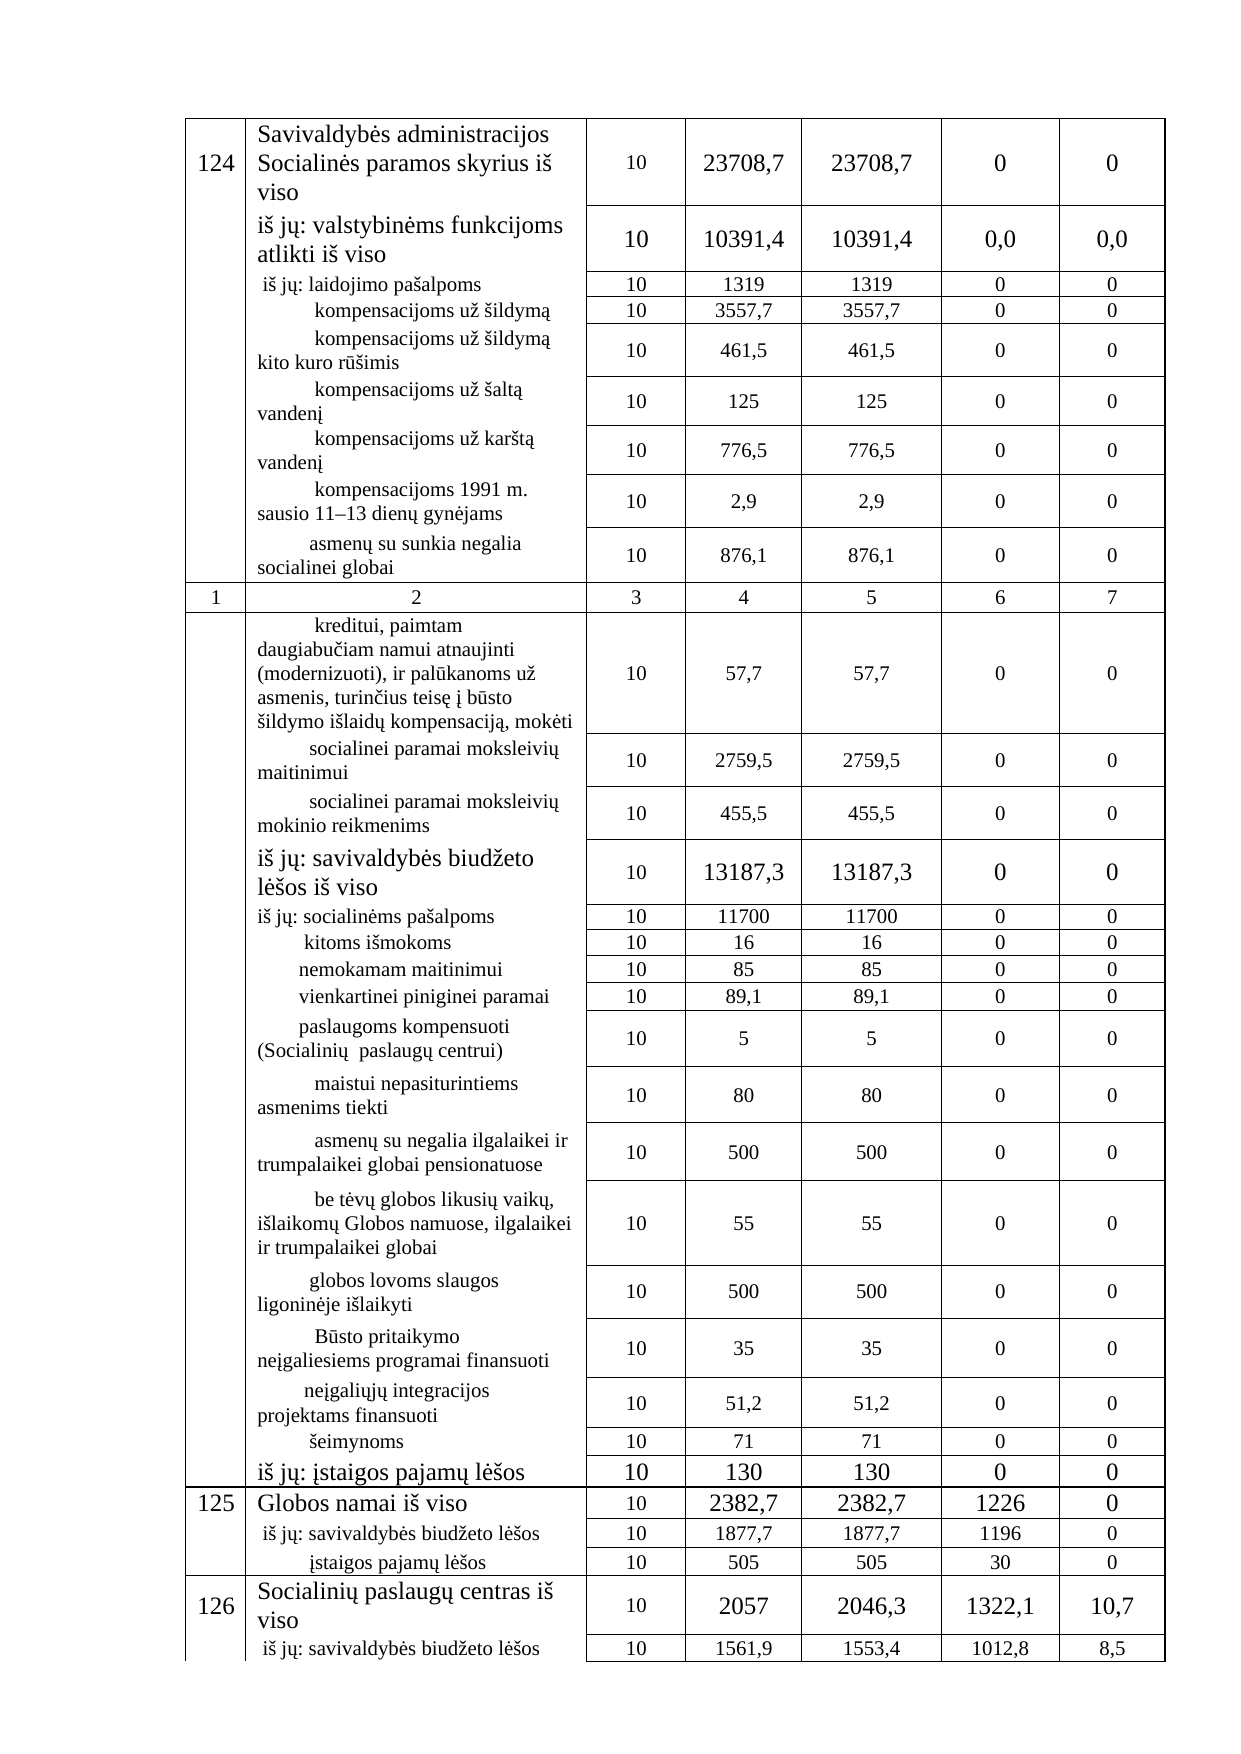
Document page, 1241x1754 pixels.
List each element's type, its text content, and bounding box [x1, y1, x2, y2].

table_cell 10 [587, 1266, 685, 1318]
table_cell 16 [802, 930, 941, 955]
table_cell kitoms išmokoms [246, 929, 586, 955]
table_cell 10 [587, 905, 685, 928]
table_cell 10391,4 [802, 206, 941, 271]
table_cell [186, 527, 245, 582]
table_cell 0 [942, 426, 1059, 474]
table_cell [186, 1634, 245, 1661]
table_cell [186, 1318, 245, 1377]
table_cell 2046,3 [802, 1576, 941, 1634]
table_cell [186, 786, 245, 839]
table_cell 776,5 [802, 426, 941, 474]
table_cell iš jų: įstaigos pajamų lėšos [246, 1455, 586, 1486]
table_cell 0 [942, 119, 1059, 205]
table_cell įstaigos pajamų lėšos [246, 1547, 586, 1575]
table_cell iš jų: valstybinėms funkcijoms atlikti iš viso [246, 205, 586, 271]
table_cell 0 [942, 956, 1059, 982]
table_cell 130 [686, 1456, 801, 1486]
table_cell 0 [942, 1123, 1059, 1180]
table_cell 776,5 [686, 426, 801, 474]
table_cell 71 [686, 1428, 801, 1455]
table_cell [186, 205, 245, 271]
table_cell [186, 1518, 245, 1547]
table_cell 89,1 [802, 983, 941, 1010]
table_cell 0 [1060, 1123, 1164, 1180]
table_cell [186, 271, 245, 296]
table_cell 0 [1060, 840, 1164, 903]
table_cell 0 [1060, 956, 1164, 982]
table_cell 0 [1060, 324, 1164, 376]
table_cell 57,7 [686, 613, 801, 733]
table_cell [186, 733, 245, 786]
table_cell 500 [802, 1123, 941, 1180]
table_cell [186, 474, 245, 527]
table_cell asmenų su sunkia negalia socialinei globai [246, 527, 586, 582]
table_cell 455,5 [686, 787, 801, 839]
table_cell 0 [942, 324, 1059, 376]
table_cell 13187,3 [802, 840, 941, 903]
table_cell 2,9 [686, 475, 801, 527]
table_cell kompensacijoms už karštą vandenį [246, 425, 586, 474]
table_cell kreditui, paimtam daugiabučiam namui atnaujinti (modernizuoti), ir palūkanoms už asmenis, turinčius teisę į būsto šildymo išlaidų kompensaciją, mokėti [246, 613, 586, 733]
table_cell [186, 1010, 245, 1066]
table_cell 10 [587, 1635, 685, 1661]
table_cell 1226 [942, 1488, 1059, 1518]
table_cell 0 [942, 983, 1059, 1010]
table_cell 3557,7 [802, 297, 941, 323]
table_cell 0 [1060, 1519, 1164, 1547]
table_cell [186, 1455, 245, 1486]
table_cell 10 [587, 930, 685, 955]
table_cell 51,2 [802, 1378, 941, 1427]
table_cell [186, 1377, 245, 1427]
table_cell kompensacijoms už šildymą [246, 296, 586, 323]
table_cell 0 [1060, 734, 1164, 786]
table_cell 10 [587, 1428, 685, 1455]
table_cell 0 [1060, 1181, 1164, 1264]
table_cell 10 [587, 272, 685, 296]
table_cell 125 [802, 377, 941, 425]
table_cell socialinei paramai moksleivių mokinio reikmenims [246, 786, 586, 839]
table_cell 2759,5 [686, 734, 801, 786]
table_cell 0 [1060, 787, 1164, 839]
table_cell [186, 955, 245, 982]
table_cell [186, 1180, 245, 1264]
table_cell 10 [587, 1548, 685, 1575]
table_cell 8,5 [1060, 1635, 1164, 1661]
table_cell 0,0 [1060, 206, 1164, 271]
table_cell 1553,4 [802, 1635, 941, 1661]
table_cell [186, 1427, 245, 1455]
table_cell 0 [1060, 297, 1164, 323]
table_cell 0 [942, 272, 1059, 296]
table_cell 10 [587, 426, 685, 474]
table_cell 10 [587, 377, 685, 425]
table_cell 0 [1060, 528, 1164, 582]
table_cell 10 [587, 206, 685, 271]
table_cell 0 [942, 1428, 1059, 1455]
table_cell neįgaliųjų integracijos projektams finansuoti [246, 1377, 586, 1427]
table_cell vienkartinei piniginei paramai [246, 982, 586, 1010]
table_cell socialinei paramai moksleivių maitinimui [246, 733, 586, 786]
table_cell 10391,4 [686, 206, 801, 271]
table_cell 0 [942, 930, 1059, 955]
table_cell 1319 [802, 272, 941, 296]
table_cell 0 [942, 840, 1059, 903]
table_cell 1561,9 [686, 1635, 801, 1661]
table_cell be tėvų globos likusių vaikų, išlaikomų Globos namuose, ilgalaikei ir trumpalaikei globai [246, 1180, 586, 1264]
table_cell 10 [587, 297, 685, 323]
table_cell 3 [587, 583, 685, 612]
table_cell 3557,7 [686, 297, 801, 323]
table_cell iš jų: savivaldybės biudžeto lėšos [246, 1518, 586, 1547]
table_cell 0 [942, 1181, 1059, 1264]
table_cell Socialinių paslaugų centras iš viso [246, 1576, 586, 1634]
table_cell 10 [587, 983, 685, 1010]
table_cell 10 [587, 1319, 685, 1377]
table_cell [186, 1122, 245, 1180]
table_cell 0 [1060, 1548, 1164, 1575]
table_cell 455,5 [802, 787, 941, 839]
table_cell 500 [802, 1266, 941, 1318]
table_cell 1012,8 [942, 1635, 1059, 1661]
table_cell 0 [942, 734, 1059, 786]
table_cell 10 [587, 1488, 685, 1518]
table_cell 1877,7 [686, 1519, 801, 1547]
table_cell 55 [686, 1181, 801, 1264]
table_cell 13187,3 [686, 840, 801, 903]
table_cell 35 [686, 1319, 801, 1377]
table_cell 7 [1060, 583, 1164, 612]
table_cell 10 [587, 1519, 685, 1547]
table_cell [186, 323, 245, 376]
table_cell 10 [587, 119, 685, 205]
table_cell 0 [942, 528, 1059, 582]
table_cell 0 [942, 377, 1059, 425]
table_cell 0 [1060, 1456, 1164, 1486]
table_cell 35 [802, 1319, 941, 1377]
table_cell 0,0 [942, 206, 1059, 271]
table_cell 10 [587, 1181, 685, 1264]
table_cell 51,2 [686, 1378, 801, 1427]
table_cell 0 [1060, 377, 1164, 425]
table_cell [186, 1547, 245, 1575]
table_cell 6 [942, 583, 1059, 612]
table_cell 10 [587, 1067, 685, 1122]
table_cell 10 [587, 734, 685, 786]
table_cell 876,1 [686, 528, 801, 582]
table_cell 85 [802, 956, 941, 982]
table_cell kompensacijoms 1991 m. sausio 11–13 dienų gynėjams [246, 474, 586, 527]
table_cell 0 [1060, 119, 1164, 205]
table_cell [186, 1066, 245, 1122]
table_cell 0 [942, 1378, 1059, 1427]
table_cell 55 [802, 1181, 941, 1264]
table_cell 2,9 [802, 475, 941, 527]
table_cell kompensacijoms už šaltą vandenį [246, 376, 586, 425]
table_cell [186, 425, 245, 474]
table_cell 5 [802, 583, 941, 612]
table_cell 876,1 [802, 528, 941, 582]
table_cell nemokamam maitinimui [246, 955, 586, 982]
table_cell maistui nepasiturintiems asmenims tiekti [246, 1066, 586, 1122]
table_cell Globos namai iš viso [246, 1488, 586, 1518]
table_cell 0 [942, 1011, 1059, 1066]
table_cell 23708,7 [686, 119, 801, 205]
table_cell 23708,7 [802, 119, 941, 205]
table_cell 10 [587, 1123, 685, 1180]
table_cell 125 [186, 1488, 245, 1518]
table_cell 0 [942, 1456, 1059, 1486]
table_cell iš jų: socialinėms pašalpoms [246, 904, 586, 928]
table_cell 80 [686, 1067, 801, 1122]
table_cell 2382,7 [802, 1488, 941, 1518]
table_cell 0 [1060, 1428, 1164, 1455]
table_cell 11700 [686, 905, 801, 928]
table_cell 10,7 [1060, 1576, 1164, 1634]
table_cell 2 [246, 583, 586, 612]
table_cell 10 [587, 1378, 685, 1427]
table_cell 2382,7 [686, 1488, 801, 1518]
table_cell 0 [1060, 905, 1164, 928]
table_cell 89,1 [686, 983, 801, 1010]
table_cell 0 [1060, 475, 1164, 527]
table_cell 125 [686, 377, 801, 425]
table_cell 0 [1060, 1067, 1164, 1122]
table_cell asmenų su negalia ilgalaikei ir trumpalaikei globai pensionatuose [246, 1122, 586, 1180]
table_cell 126 [186, 1576, 245, 1634]
table_cell 461,5 [686, 324, 801, 376]
table_cell 5 [686, 1011, 801, 1066]
table_cell Savivaldybės administracijos Socialinės paramos skyrius iš viso [246, 119, 586, 205]
table_cell [186, 1265, 245, 1318]
table_cell 0 [1060, 613, 1164, 733]
table_cell 0 [942, 1266, 1059, 1318]
table_cell iš jų: savivaldybės biudžeto lėšos [246, 1634, 586, 1661]
table_cell 10 [587, 956, 685, 982]
table_cell [186, 376, 245, 425]
table_cell 57,7 [802, 613, 941, 733]
table_cell 71 [802, 1428, 941, 1455]
table_cell 500 [686, 1266, 801, 1318]
table_cell 10 [587, 840, 685, 903]
table_cell 0 [1060, 1266, 1164, 1318]
table_cell [186, 904, 245, 928]
table_cell 505 [686, 1548, 801, 1575]
table_cell 0 [942, 1319, 1059, 1377]
table_cell 0 [1060, 983, 1164, 1010]
table_cell 1877,7 [802, 1519, 941, 1547]
table_cell 1 [186, 583, 245, 612]
table_cell 10 [587, 1576, 685, 1634]
table_cell [186, 296, 245, 323]
table_cell 11700 [802, 905, 941, 928]
table_cell 2759,5 [802, 734, 941, 786]
table_cell globos lovoms slaugos ligoninėje išlaikyti [246, 1265, 586, 1318]
table_cell 0 [1060, 1488, 1164, 1518]
table_cell šeimynoms [246, 1427, 586, 1455]
table_cell 1196 [942, 1519, 1059, 1547]
table_cell 0 [1060, 1319, 1164, 1377]
table_cell 124 [186, 119, 245, 205]
table_cell kompensacijoms už šildymą kito kuro rūšimis [246, 323, 586, 376]
table_cell 0 [942, 1067, 1059, 1122]
table_cell iš jų: laidojimo pašalpoms [246, 271, 586, 296]
table_cell 10 [587, 787, 685, 839]
table_cell 0 [942, 297, 1059, 323]
table_cell Būsto pritaikymo neįgaliesiems programai finansuoti [246, 1318, 586, 1377]
table_cell 500 [686, 1123, 801, 1180]
table_cell 1319 [686, 272, 801, 296]
table_cell [186, 839, 245, 903]
table_cell 30 [942, 1548, 1059, 1575]
table_cell 4 [686, 583, 801, 612]
table_cell 505 [802, 1548, 941, 1575]
table_cell 0 [942, 787, 1059, 839]
table_cell 0 [942, 613, 1059, 733]
table_cell 0 [1060, 1011, 1164, 1066]
table_cell 10 [587, 475, 685, 527]
table_cell 0 [1060, 930, 1164, 955]
table_cell [186, 982, 245, 1010]
table_cell 10 [587, 1011, 685, 1066]
table_cell 0 [1060, 272, 1164, 296]
table_cell 0 [1060, 426, 1164, 474]
table_cell 16 [686, 930, 801, 955]
table_cell 85 [686, 956, 801, 982]
table_cell 0 [942, 475, 1059, 527]
table_cell paslaugoms kompensuoti (Socialinių paslaugų centrui) [246, 1010, 586, 1066]
table_cell 10 [587, 1456, 685, 1486]
table_cell [186, 613, 245, 733]
table_cell 2057 [686, 1576, 801, 1634]
table_cell 0 [1060, 1378, 1164, 1427]
table_cell [186, 929, 245, 955]
table_cell 10 [587, 528, 685, 582]
table_cell iš jų: savivaldybės biudžeto lėšos iš viso [246, 839, 586, 903]
table_cell 5 [802, 1011, 941, 1066]
table_cell 1322,1 [942, 1576, 1059, 1634]
table_cell 130 [802, 1456, 941, 1486]
table_cell 10 [587, 613, 685, 733]
table_cell 0 [942, 905, 1059, 928]
table_cell 461,5 [802, 324, 941, 376]
table_cell 80 [802, 1067, 941, 1122]
table_cell 10 [587, 324, 685, 376]
